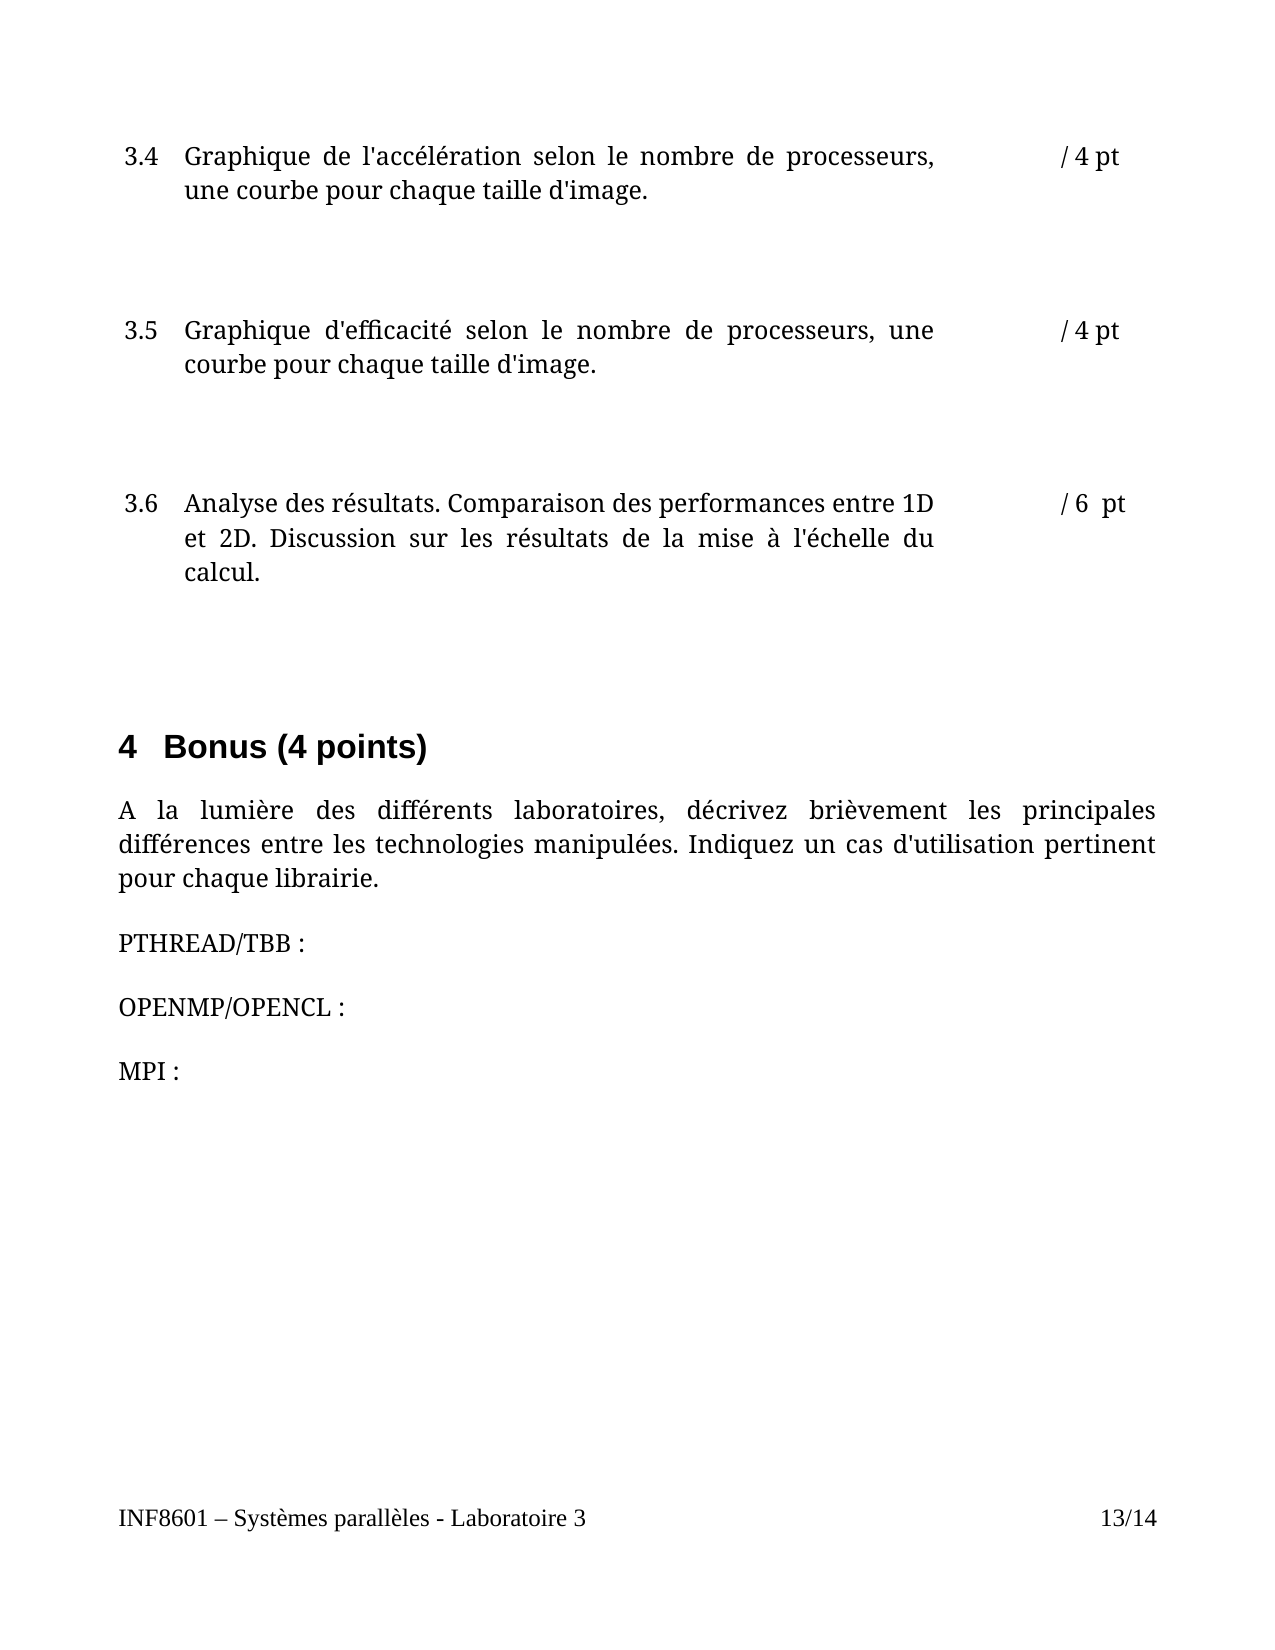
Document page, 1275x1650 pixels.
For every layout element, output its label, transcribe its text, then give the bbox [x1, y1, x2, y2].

table_cell / 4 pt [1049, 292, 1157, 465]
text MPI : [118, 1053, 1157, 1087]
table_cell / 4 pt [1049, 118, 1157, 292]
text OPENMP/OPENCL : [118, 989, 1157, 1023]
table_cell Graphique de l'accélération selon le nombre de processeurs, une courbe pour chaque taille d'image. [118, 118, 941, 292]
table_cell [941, 292, 1049, 465]
text PTHREAD/TBB : [118, 925, 1157, 959]
table_cell Graphique d'efficacité selon le nombre de processeurs, une courbe pour chaque taille d'image. [118, 292, 941, 465]
text A la lumière des différents laboratoires, décrivez brièvement les principales différences entre les technologies manipulées. Indiquez un cas d'utilisation pertinent pour chaque librairie. [118, 793, 1157, 895]
table_cell [941, 465, 1049, 673]
table_cell / 6 pt [1049, 465, 1157, 673]
table_cell Analyse des résultats. Comparaison des performances entre 1D et 2D. Discussion sur les résultats de la mise à l'échelle du calcul. [118, 465, 941, 673]
subtitle Bonus (4 points) [118, 727, 1157, 766]
table_cell [941, 118, 1049, 292]
